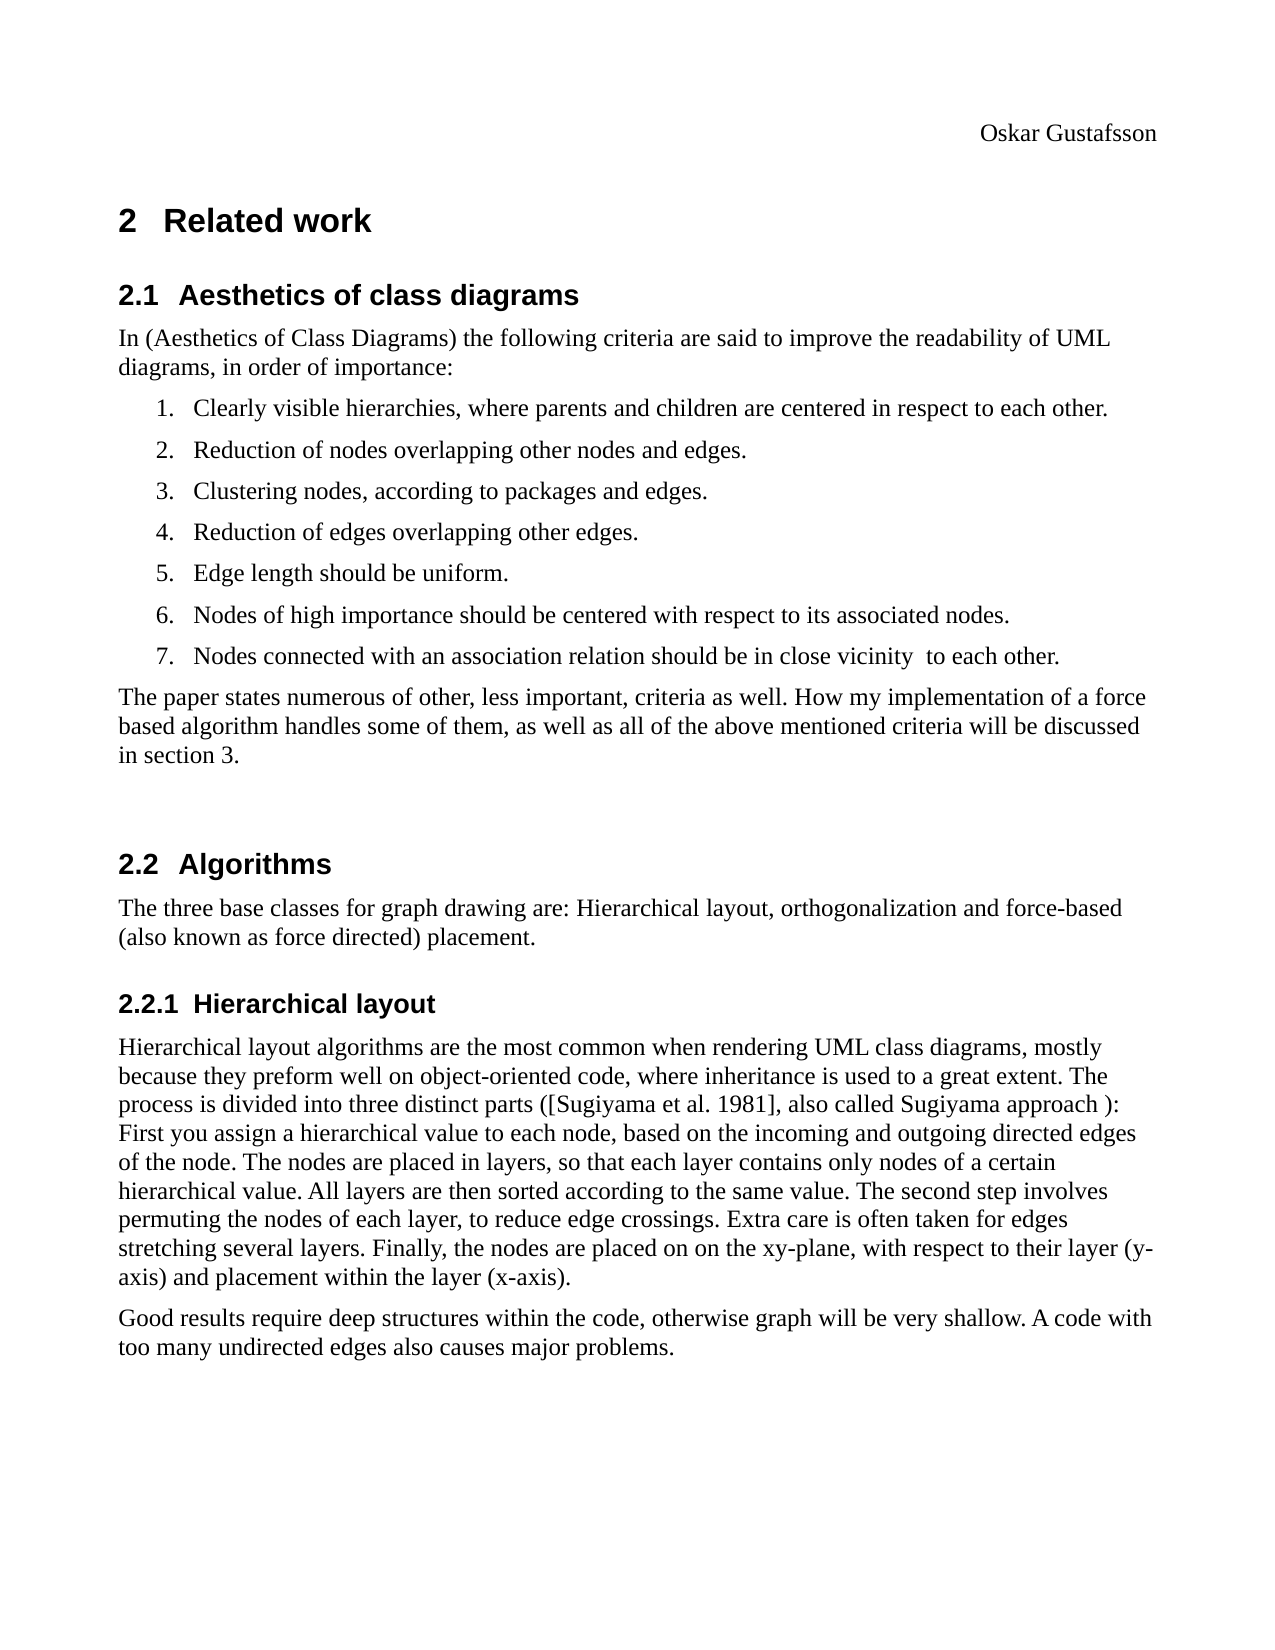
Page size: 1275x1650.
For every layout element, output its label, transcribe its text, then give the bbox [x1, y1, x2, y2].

list Edge length should be uniform. [156, 558, 1157, 587]
list Reduction of edges overlapping other edges. [156, 517, 1157, 546]
subtitle Algorithms [118, 847, 1157, 881]
list Nodes connected with an association relation should be in close vicinity to each other. [156, 641, 1157, 670]
subtitle Aesthetics of class diagrams [118, 277, 1157, 311]
subtitle Related work [118, 201, 1157, 240]
text In (Aesthetics of Class Diagrams) the following criteria are said to improve the readability of UML diagrams, in order of importance: [118, 323, 1157, 381]
text Hierarchical layout algorithms are the most common when rendering UML class diagrams, mostly because they preform well on object-oriented code, where inheritance is used to a great extent. The process is divided into three distinct parts ([Sugiyama et al. 1981], also called Sugiyama approach ): First you assign a hierarchical value to each node, based on the incoming and outgoing directed edges of the node. The nodes are placed in layers, so that each layer contains only nodes of a certain hierarchical value. All layers are then sorted according to the same value. The second step involves permuting the nodes of each layer, to reduce edge crossings. Extra care is often taken for edges stretching several layers. Finally, the nodes are placed on on the xy-plane, with respect to their layer (y-axis) and placement within the layer (x-axis). [118, 1032, 1157, 1291]
list Nodes of high importance should be centered with respect to its associated nodes. [156, 600, 1157, 628]
text The paper states numerous of other, less important, criteria as well. How my implementation of a force based algorithm handles some of them, as well as all of the above mentioned criteria will be discussed in section 3. [118, 682, 1157, 768]
list Reduction of nodes overlapping other nodes and edges. [156, 435, 1157, 463]
text The three base classes for graph drawing are: Hierarchical layout, orthogonalization and force-based (also known as force directed) placement. [118, 893, 1157, 951]
subtitle Hierarchical layout [118, 988, 1157, 1019]
text Good results require deep structures within the code, otherwise graph will be very shallow. A code with too many undirected edges also causes major problems. [118, 1303, 1157, 1361]
list Clustering nodes, according to packages and edges. [156, 476, 1157, 505]
list Clearly visible hierarchies, where parents and children are centered in respect to each other. [156, 393, 1157, 422]
